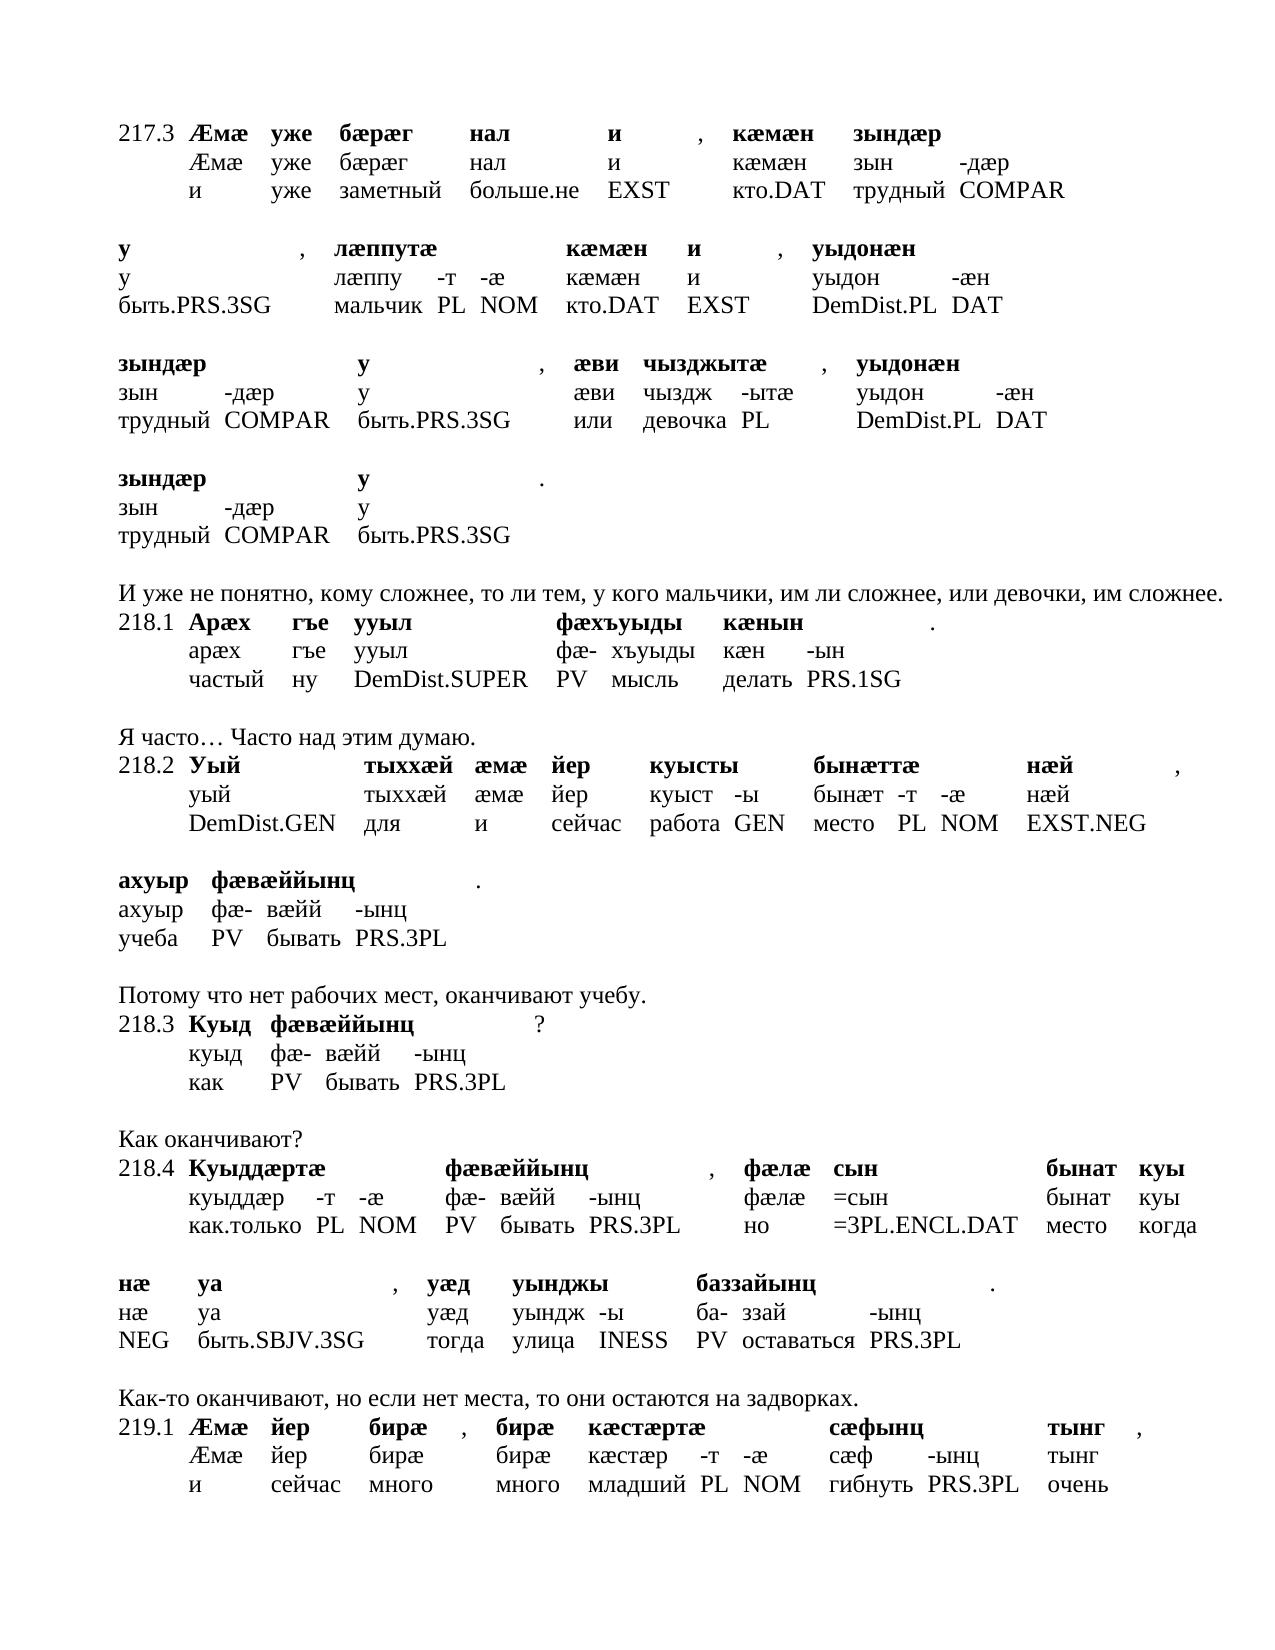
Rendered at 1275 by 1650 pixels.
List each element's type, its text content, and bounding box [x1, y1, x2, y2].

text сæф [829, 1441, 913, 1469]
text место [1046, 1211, 1111, 1239]
text фæлæ [743, 1182, 806, 1211]
text мальчик [334, 291, 423, 319]
text PRS.3PL [355, 923, 447, 952]
text уже [271, 176, 312, 204]
text DemDist.GEN [188, 808, 336, 837]
text ззай [742, 1297, 855, 1326]
text нæ [118, 1297, 169, 1326]
text -т [316, 1182, 345, 1211]
text уыдонæн [856, 348, 1061, 377]
text фæ- [556, 636, 597, 664]
text уа [197, 1268, 378, 1297]
text PRS.1SG [806, 664, 902, 693]
text лæппу [334, 262, 423, 291]
text и [687, 262, 749, 291]
text -ы [734, 779, 785, 808]
text уый [188, 779, 336, 808]
text Как-то оканчивают, но если нет места, то они остаются на задворках. [118, 1383, 1249, 1412]
text , [538, 348, 559, 377]
text оставаться [742, 1326, 855, 1354]
text баззайынц [696, 1268, 976, 1297]
text очень [1047, 1469, 1108, 1498]
text сейчас [551, 808, 622, 837]
text уæд [427, 1268, 498, 1297]
text трудный [118, 521, 210, 549]
text куысты [649, 751, 799, 779]
text ууыл [354, 636, 528, 664]
text COMPAR [224, 521, 330, 549]
text больше.не [469, 176, 579, 204]
text PRS.3PL [869, 1326, 962, 1354]
text у [357, 377, 511, 406]
text . [538, 463, 559, 492]
text для [364, 808, 447, 837]
text EXST.NEG [1026, 808, 1147, 837]
text EXST [687, 291, 749, 319]
text тынг [1047, 1441, 1108, 1469]
text -æн [951, 262, 1003, 291]
text уыдон [856, 377, 982, 406]
text лæппутæ [334, 233, 552, 262]
text гибнуть [829, 1469, 913, 1498]
text трудный [853, 176, 945, 204]
text Æмæ [188, 1441, 243, 1469]
text PRS.3PL [588, 1211, 681, 1239]
text сын [833, 1153, 1032, 1182]
text куы [1138, 1182, 1197, 1211]
text фæвæййынц [270, 1009, 520, 1038]
text кто.DAT [566, 291, 659, 319]
text фæхъуыды [556, 607, 709, 636]
text NOM [940, 808, 999, 837]
text и [607, 147, 670, 176]
text куыд [188, 1038, 242, 1067]
text 218.3 [118, 1009, 174, 1038]
text ба- [696, 1297, 728, 1326]
text , [461, 1412, 482, 1441]
text у [118, 233, 285, 262]
text PL [700, 1469, 729, 1498]
text работа [649, 808, 720, 837]
text -ынц [869, 1297, 962, 1326]
text тогда [427, 1326, 484, 1354]
text NOM [480, 291, 538, 319]
text -ынц [588, 1182, 681, 1211]
text кæмæн [566, 262, 659, 291]
text и [474, 808, 524, 837]
text у [357, 463, 525, 492]
text кæстæртæ [588, 1412, 815, 1441]
text æмæ [474, 779, 524, 808]
text Æмæ [188, 118, 257, 147]
text зын [118, 492, 210, 521]
text зын [853, 147, 945, 176]
text 217.3 [118, 118, 174, 147]
text , [1174, 751, 1195, 779]
text йер [551, 779, 622, 808]
text бирæ [369, 1412, 447, 1441]
text -дæр [224, 492, 330, 521]
text йер [271, 1441, 341, 1469]
text куыст [649, 779, 720, 808]
text быть.PRS.3SG [118, 291, 272, 319]
text =3PL.ENCL.DAT [833, 1211, 1018, 1239]
text вæйй [266, 894, 341, 923]
text кæмæн [566, 233, 673, 262]
text тынг [1047, 1412, 1122, 1441]
text бæрæг [339, 147, 442, 176]
text -ытæ [741, 377, 793, 406]
text Арæх [188, 607, 278, 636]
text уæд [427, 1297, 484, 1326]
text ууыл [354, 607, 542, 636]
text . [929, 607, 950, 636]
text фæвæййынц [445, 1153, 695, 1182]
text -ын [806, 636, 902, 664]
text -æ [940, 779, 999, 808]
text COMPAR [959, 176, 1065, 204]
text 218.4 [118, 1153, 174, 1182]
text -æн [996, 377, 1047, 406]
text бывать [500, 1211, 575, 1239]
text быть.PRS.3SG [357, 406, 511, 434]
text кæмæн [732, 147, 826, 176]
text как [188, 1067, 242, 1096]
text сейчас [271, 1469, 341, 1498]
text нæй [1026, 779, 1147, 808]
text зындæр [118, 463, 344, 492]
text PL [741, 406, 793, 434]
text PL [316, 1211, 345, 1239]
text у [118, 262, 272, 291]
text йер [551, 751, 636, 779]
text Уый [188, 751, 350, 779]
text DAT [996, 406, 1047, 434]
text Потому что нет рабочих мест, оканчивают учебу. [118, 981, 1249, 1009]
text куыддæр [188, 1182, 302, 1211]
text бæрæг [339, 118, 456, 147]
text или [573, 406, 615, 434]
text æмæ [474, 751, 537, 779]
text уындж [512, 1297, 585, 1326]
text ахуыр [118, 866, 197, 894]
text , [777, 233, 798, 262]
text уыдон [812, 262, 938, 291]
text NEG [118, 1326, 169, 1354]
text девочка [643, 406, 727, 434]
text бынат [1046, 1153, 1125, 1182]
text 218.1 [118, 607, 174, 636]
text делать [723, 664, 793, 693]
text и [687, 233, 763, 262]
text арæх [188, 636, 264, 664]
text бывать [266, 923, 341, 952]
text место [813, 808, 884, 837]
text PV [556, 664, 597, 693]
text но [743, 1211, 806, 1239]
text -æ [480, 262, 538, 291]
text сæфынц [829, 1412, 1034, 1441]
text кæнын [723, 607, 916, 636]
text PRS.3PL [414, 1067, 506, 1096]
text хъуыды [611, 636, 695, 664]
text много [496, 1469, 560, 1498]
text кæн [723, 636, 793, 664]
text и [188, 1469, 243, 1498]
text бывать [325, 1067, 400, 1096]
text , [299, 233, 320, 262]
text йер [271, 1412, 355, 1441]
text -т [437, 262, 466, 291]
text чыздж [643, 377, 727, 406]
text уынджы [512, 1268, 682, 1297]
text PL [437, 291, 466, 319]
text у [357, 348, 525, 377]
text NOM [359, 1211, 417, 1239]
text мысль [611, 664, 695, 693]
text и [188, 176, 243, 204]
text вæйй [325, 1038, 400, 1067]
text нал [469, 118, 593, 147]
text И уже не понятно, кому сложнее, то ли тем, у кого мальчики, им ли сложнее, или девочки, им сложнее. [118, 578, 1249, 607]
text =сын [833, 1182, 1018, 1211]
text уыдонæн [812, 233, 1017, 262]
text , [821, 348, 842, 377]
text частый [188, 664, 264, 693]
text бирæ [496, 1412, 574, 1441]
text бынат [1046, 1182, 1111, 1211]
text тыххæй [364, 751, 461, 779]
text NOM [743, 1469, 801, 1498]
text бынæттæ [813, 751, 1013, 779]
text кæстæр [588, 1441, 686, 1469]
text фæ- [211, 894, 253, 923]
text трудный [118, 406, 210, 434]
text DAT [951, 291, 1003, 319]
text зындæр [853, 118, 1079, 147]
text EXST [607, 176, 670, 204]
text . [989, 1268, 1010, 1297]
text улица [512, 1326, 585, 1354]
text -æ [359, 1182, 417, 1211]
text -дæр [959, 147, 1065, 176]
text ? [534, 1009, 555, 1038]
text PV [445, 1211, 486, 1239]
text ну [292, 664, 326, 693]
text -ынц [414, 1038, 506, 1067]
text когда [1138, 1211, 1197, 1239]
text PV [696, 1326, 728, 1354]
text Куыд [188, 1009, 256, 1038]
text зын [118, 377, 210, 406]
text DemDist.PL [812, 291, 938, 319]
text кто.DAT [732, 176, 826, 204]
text -ынц [355, 894, 447, 923]
text Я часто… Часто над этим думаю. [118, 722, 1249, 751]
text 218.2 [118, 751, 174, 779]
text у [357, 492, 511, 521]
text Æмæ [188, 147, 243, 176]
text как.только [188, 1211, 302, 1239]
text Куыддæртæ [188, 1153, 431, 1182]
text уа [197, 1297, 364, 1326]
text DemDist.PL [856, 406, 982, 434]
text INESS [599, 1326, 668, 1354]
text фæлæ [743, 1153, 819, 1182]
text -ы [599, 1297, 668, 1326]
text , [1136, 1412, 1157, 1441]
text быть.PRS.3SG [357, 521, 511, 549]
text нæй [1026, 751, 1161, 779]
text , [709, 1153, 730, 1182]
text быть.SBJV.3SG [197, 1326, 364, 1354]
text учеба [118, 923, 184, 952]
text Как оканчивают? [118, 1124, 1249, 1153]
text -т [700, 1441, 729, 1469]
text тыххæй [364, 779, 447, 808]
text COMPAR [224, 406, 330, 434]
text фæ- [445, 1182, 486, 1211]
text фæ- [270, 1038, 311, 1067]
text , [392, 1268, 413, 1297]
text уже [271, 118, 325, 147]
text -т [897, 779, 927, 808]
text -æ [743, 1441, 801, 1469]
text бирæ [496, 1441, 560, 1469]
text 219.1 [118, 1412, 174, 1441]
text зындæр [118, 348, 344, 377]
text PV [211, 923, 253, 952]
text . [475, 866, 496, 894]
text , [697, 118, 718, 147]
text GEN [734, 808, 785, 837]
text PV [270, 1067, 311, 1096]
text бынæт [813, 779, 884, 808]
text гъе [292, 636, 326, 664]
text нал [469, 147, 579, 176]
text PRS.3PL [927, 1469, 1020, 1498]
text много [369, 1469, 433, 1498]
text -ынц [927, 1441, 1020, 1469]
text фæвæййынц [211, 866, 461, 894]
text куы [1138, 1153, 1211, 1182]
text заметный [339, 176, 442, 204]
text Æмæ [188, 1412, 257, 1441]
text æви [573, 377, 615, 406]
text DemDist.SUPER [354, 664, 528, 693]
text кæмæн [732, 118, 839, 147]
text гъе [292, 607, 340, 636]
text младший [588, 1469, 686, 1498]
text ахуыр [118, 894, 184, 923]
text и [607, 118, 684, 147]
text уже [271, 147, 312, 176]
text чызджытæ [643, 348, 807, 377]
text -дæр [224, 377, 330, 406]
text вæйй [500, 1182, 575, 1211]
text нæ [118, 1268, 183, 1297]
text бирæ [369, 1441, 433, 1469]
text PL [897, 808, 927, 837]
text æви [573, 348, 629, 377]
